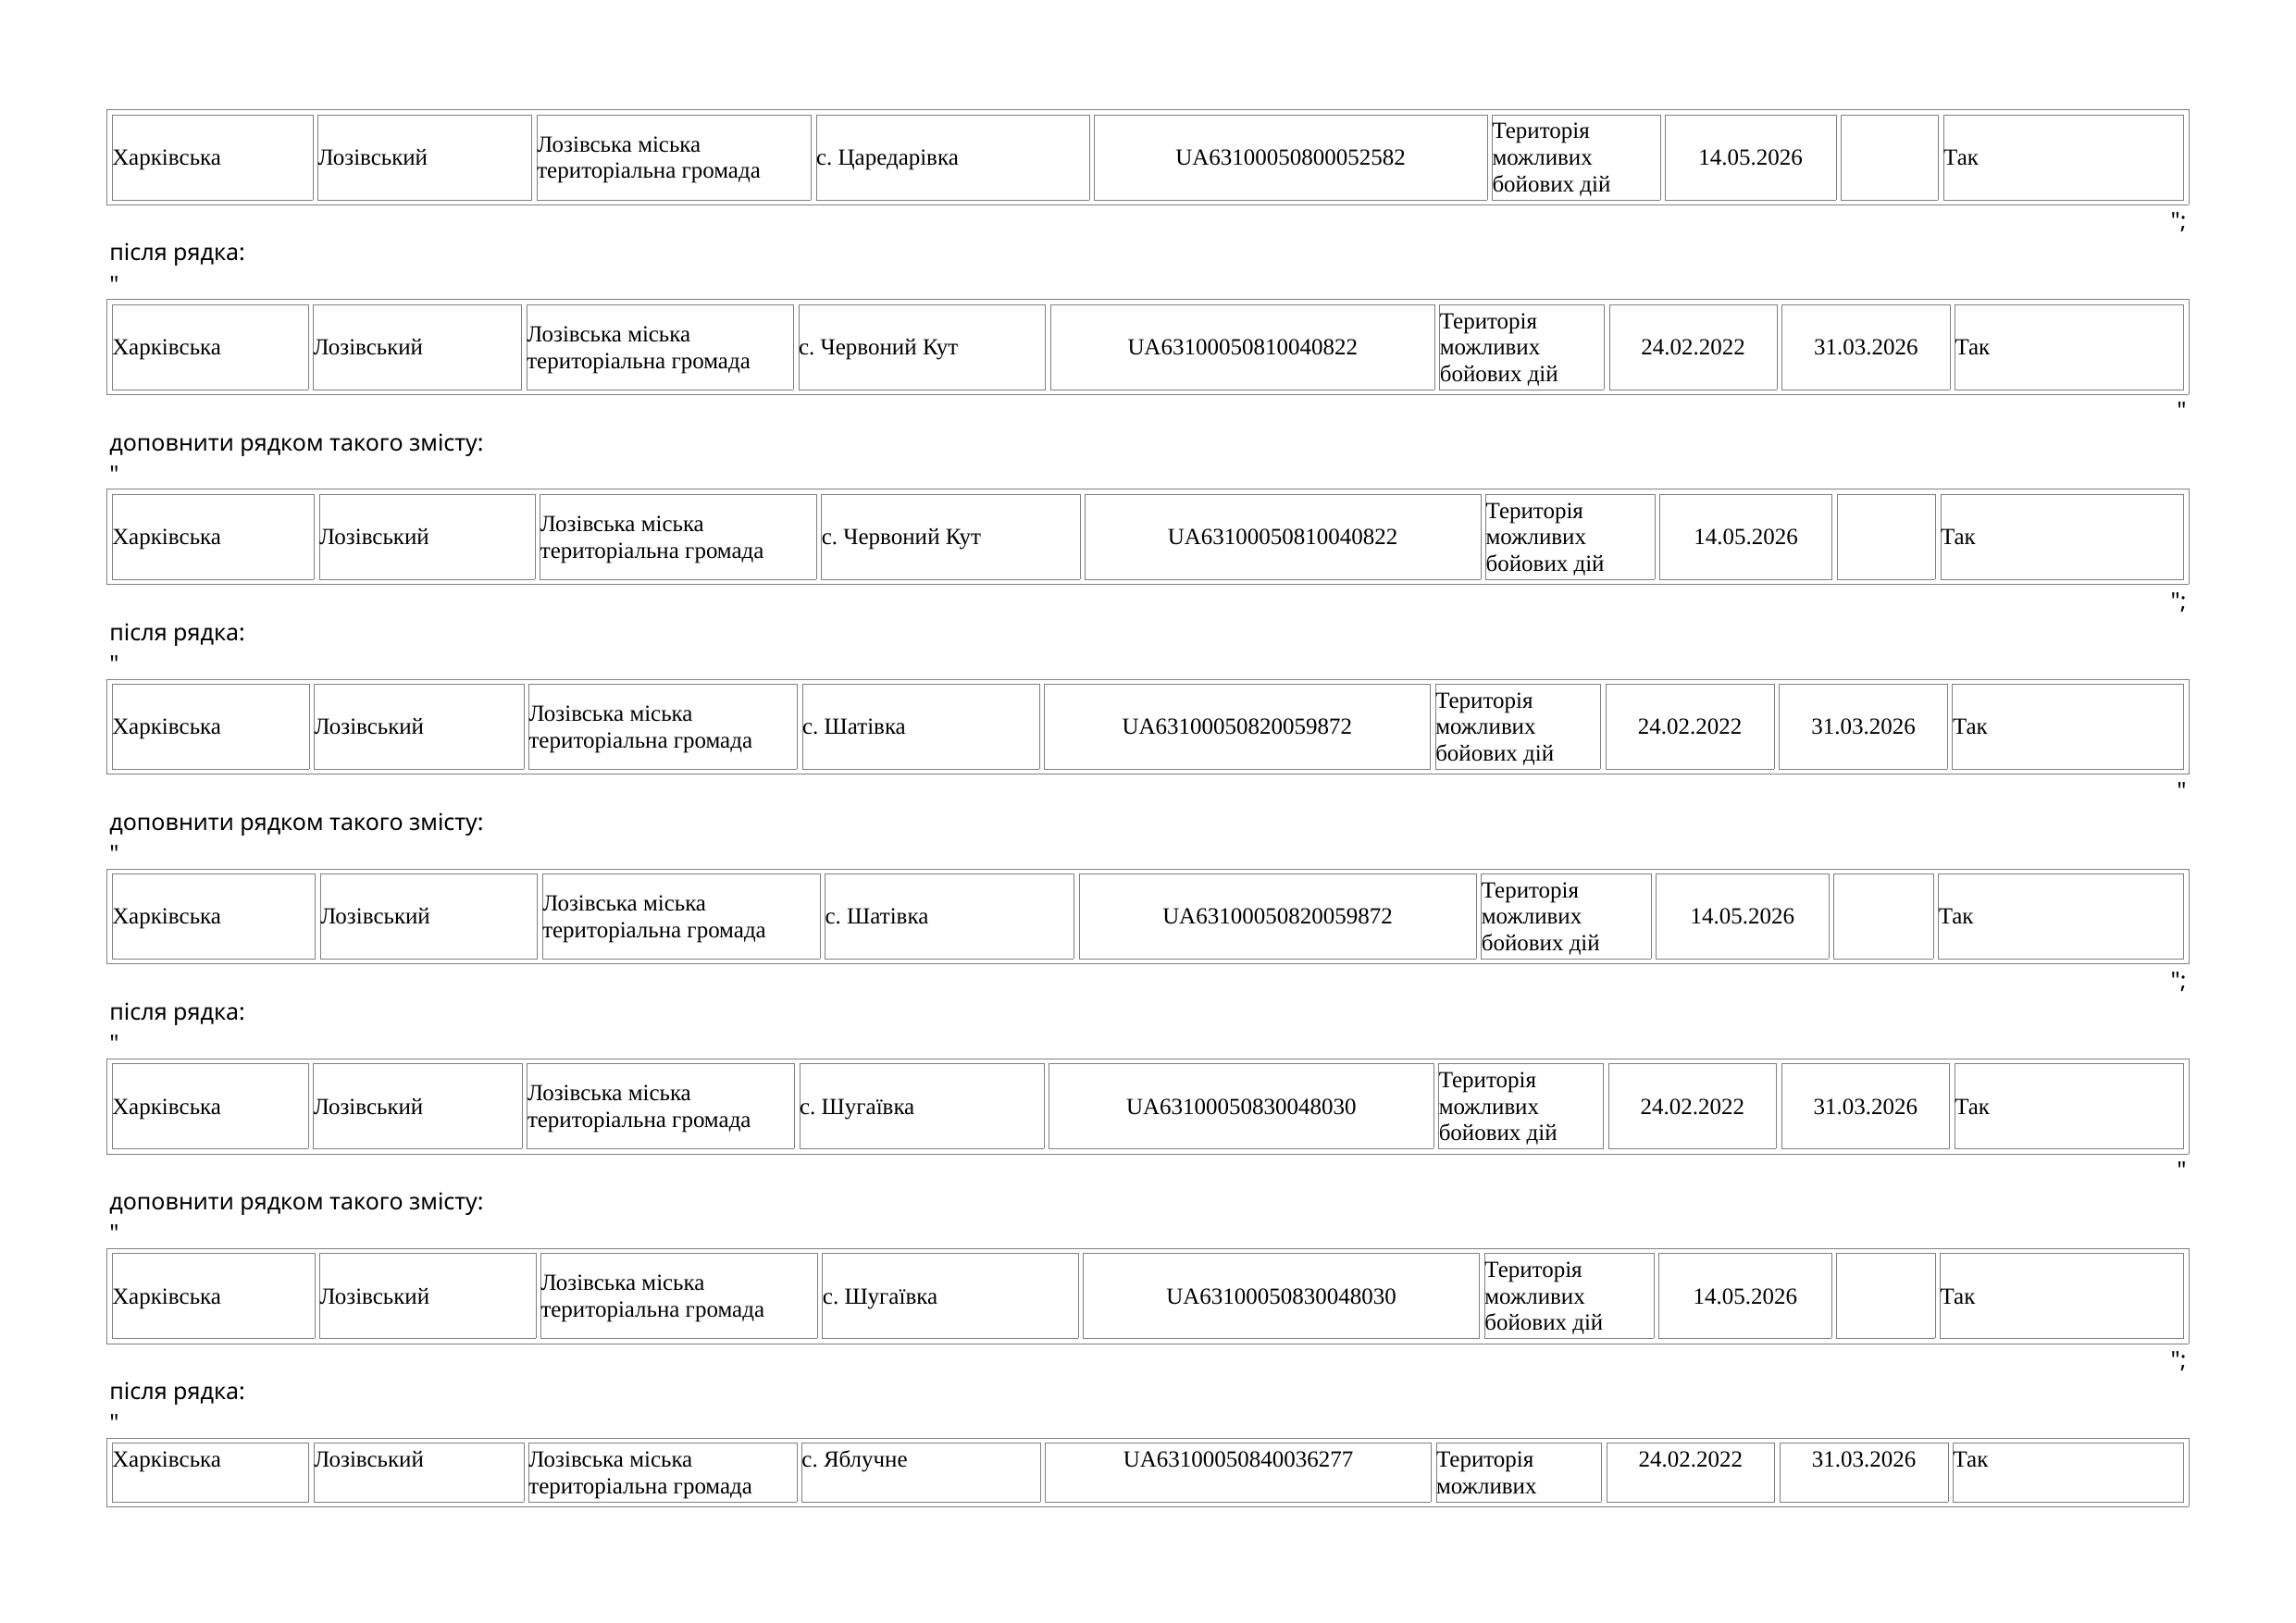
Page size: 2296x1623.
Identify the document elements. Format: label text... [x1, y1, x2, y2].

table_header Лозівська міська територіальна громада [524, 300, 796, 390]
table_header с. Шатівка [800, 680, 1042, 769]
text " [109, 457, 2186, 489]
text " [109, 836, 2186, 868]
table_header с. Яблучне [799, 1439, 1043, 1502]
text "; [109, 585, 2186, 615]
table_header Лозівський [315, 110, 534, 200]
table_header с. Червоний Кут [819, 489, 1082, 579]
table_header [1838, 495, 1935, 579]
table_header Лозівська міська територіальна громада [538, 1249, 820, 1338]
table_header с. Червоний Кут [796, 300, 1048, 390]
text після рядка: [109, 996, 2186, 1026]
table_header 14.05.2026 [1653, 870, 1831, 959]
table_header 24.02.2022 [1603, 680, 1776, 769]
table_header [1831, 870, 1936, 959]
table_header Так [1950, 680, 2186, 769]
table_header [1842, 116, 1938, 200]
table_header Так [1951, 1439, 2186, 1502]
table_header Так [1941, 110, 2186, 200]
table_header 24.02.2022 [1606, 1059, 1779, 1148]
table_header UA63100050840036277 [1043, 1439, 1433, 1502]
table_header Харківська [109, 680, 311, 769]
table_header с. Шугаївка [820, 1249, 1081, 1338]
table_header Лозівський [311, 1059, 525, 1148]
table_header Територія можливих бойових дій [1437, 300, 1607, 390]
text "; [109, 1344, 2186, 1375]
table_header Лозівський [310, 300, 524, 390]
table_header Територія можливих бойових дій [1489, 110, 1662, 200]
table_header Так [1938, 1249, 2186, 1338]
text " [109, 647, 2186, 678]
table_header Лозівська міська територіальна громада [526, 1439, 799, 1502]
text " [109, 395, 2186, 426]
table_header 31.03.2026 [1777, 680, 1950, 769]
text " [109, 267, 2186, 299]
table_header 14.05.2026 [1662, 110, 1839, 200]
table_header Лозівський [317, 870, 540, 959]
table_header UA63100050830048030 [1081, 1249, 1482, 1338]
table_header Харківська [109, 870, 317, 959]
table_header Харківська [109, 1059, 311, 1148]
text " [109, 1155, 2186, 1185]
table_header Лозівська міська територіальна громада [540, 870, 822, 959]
text після рядка: [109, 1375, 2186, 1406]
table_header Лозівська міська територіальна громада [527, 680, 800, 769]
table_header UA63100050820059872 [1076, 870, 1479, 959]
text "; [109, 964, 2186, 996]
table_header Харківська [109, 300, 310, 390]
text " [109, 774, 2186, 805]
text доповнити рядком такого змісту: [109, 426, 2186, 457]
table_header с. Царедарівка [813, 110, 1091, 200]
table_header Територія можливих [1433, 1439, 1604, 1502]
table_header UA63100050810040822 [1048, 300, 1437, 390]
table_header Лозівський [316, 489, 538, 579]
table_header Територія можливих бойових дій [1482, 1249, 1657, 1338]
table_header Лозівський [317, 1249, 538, 1338]
table_header 31.03.2026 [1780, 300, 1952, 390]
table_header Харківська [109, 110, 315, 200]
table_header Територія можливих бойових дій [1479, 870, 1653, 959]
table_header UA63100050830048030 [1047, 1059, 1436, 1148]
table_header [1837, 1254, 1935, 1338]
text " [109, 1217, 2186, 1248]
table_header Лозівська міська територіальна громада [525, 1059, 797, 1148]
table_header 31.03.2026 [1777, 1439, 1950, 1502]
table_header Територія можливих бойових дій [1483, 489, 1657, 579]
table_header UA63100050810040822 [1083, 489, 1483, 579]
table_header с. Шатівка [823, 870, 1076, 959]
table_header 14.05.2026 [1657, 1249, 1833, 1338]
table_header Лозівський [311, 680, 526, 769]
table_header Харківська [109, 1249, 316, 1338]
table_header 14.05.2026 [1657, 489, 1834, 579]
text після рядка: [109, 615, 2186, 647]
table_header Харківська [109, 489, 316, 579]
table_header [1833, 1249, 1937, 1338]
table_header Лозівська міська територіальна громада [538, 489, 819, 579]
table_header [1839, 110, 1941, 200]
table_header UA63100050820059872 [1042, 680, 1433, 769]
text " [109, 1406, 2186, 1438]
table_header 24.02.2022 [1604, 1439, 1777, 1502]
table_header [1834, 874, 1933, 959]
table_header UA63100050800052582 [1092, 110, 1489, 200]
text "; [109, 205, 2186, 236]
table_header Територія можливих бойових дій [1433, 680, 1603, 769]
table_header Так [1936, 870, 2186, 959]
text доповнити рядком такого змісту: [109, 805, 2186, 836]
table_header с. Шугаївка [797, 1059, 1047, 1148]
table_header Так [1952, 300, 2186, 390]
text після рядка: [109, 236, 2186, 267]
table_header Лозівський [311, 1439, 526, 1502]
table_header [1834, 489, 1938, 579]
table_header Лозівська міська територіальна громада [534, 110, 813, 200]
table_header 24.02.2022 [1607, 300, 1780, 390]
table_header Так [1952, 1059, 2186, 1148]
table_header 31.03.2026 [1779, 1059, 1952, 1148]
table_header Харківська [109, 1439, 311, 1502]
text " [109, 1026, 2186, 1059]
table_header Так [1938, 489, 2186, 579]
text доповнити рядком такого змісту: [109, 1185, 2186, 1217]
table_header Територія можливих бойових дій [1436, 1059, 1606, 1148]
